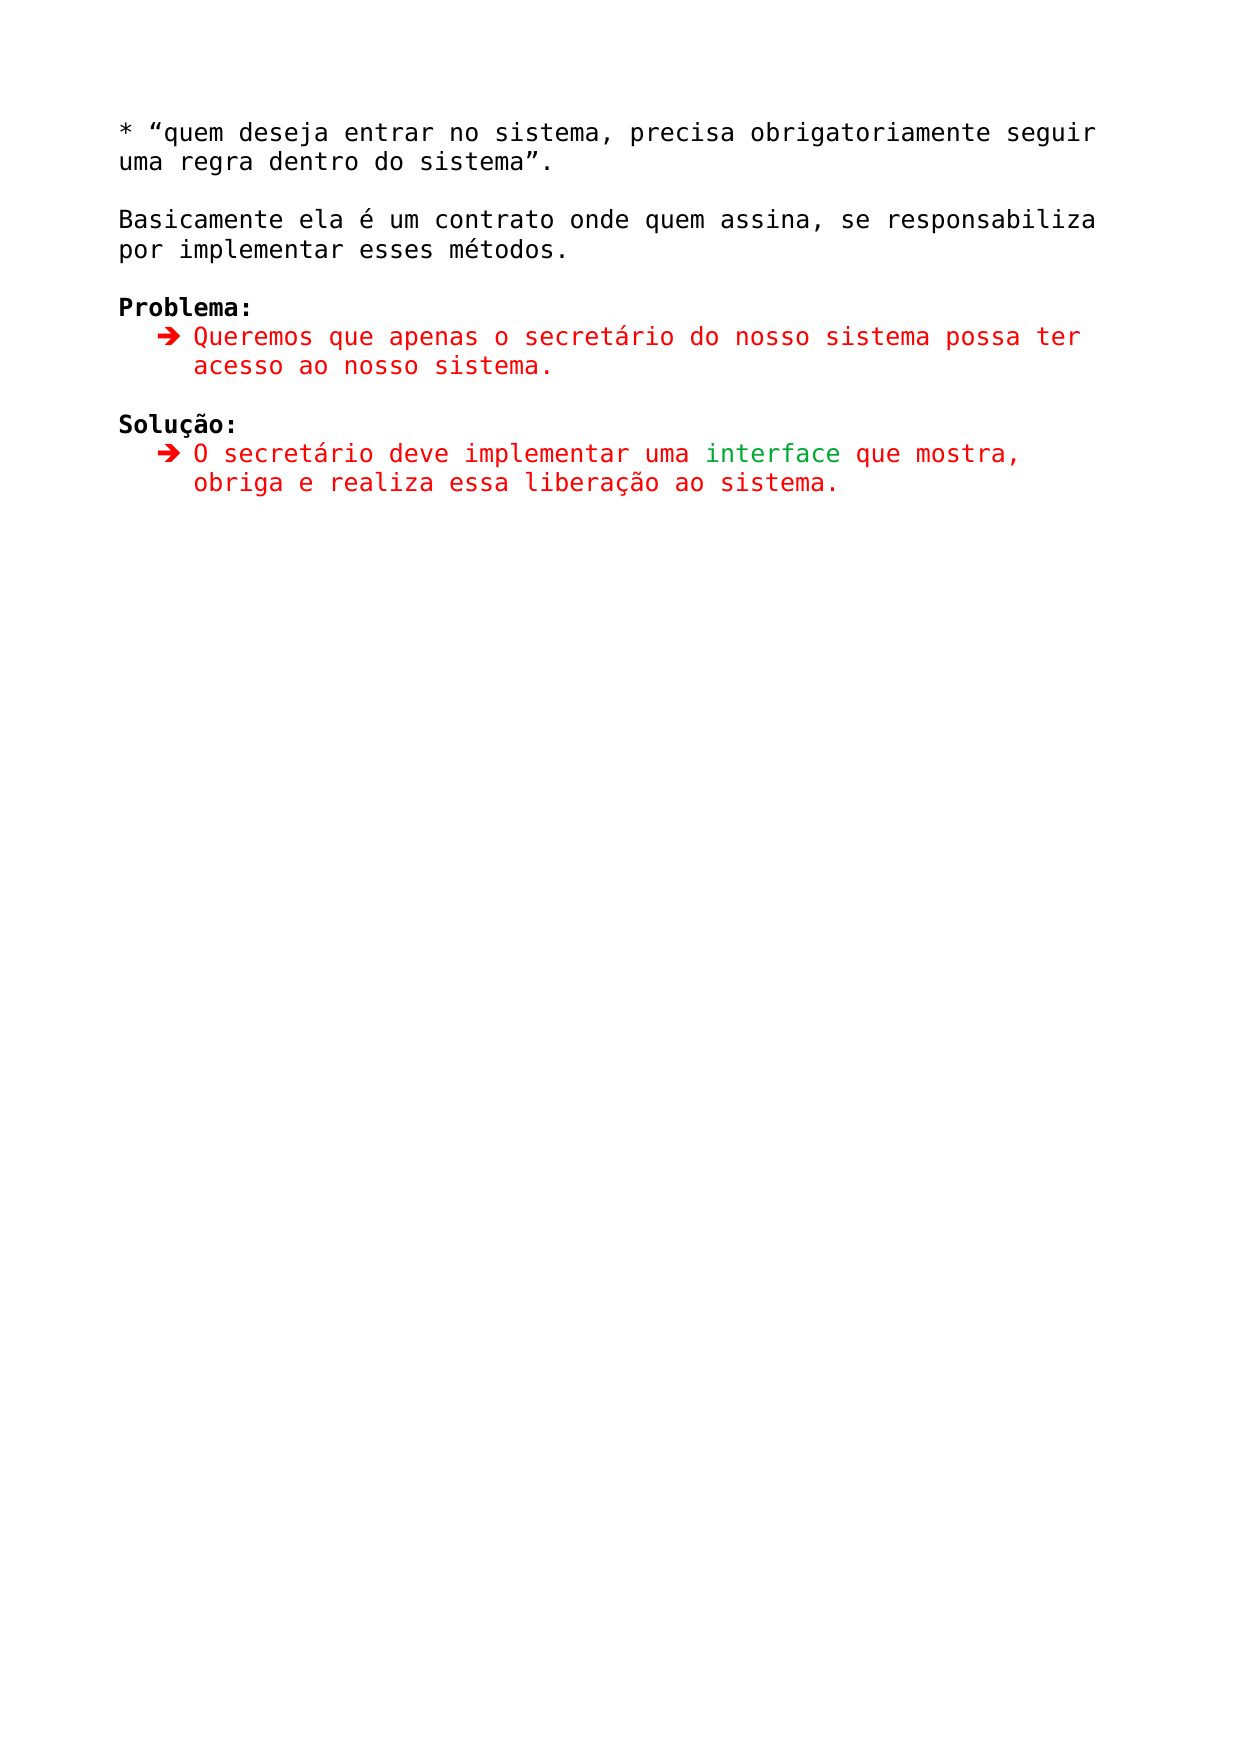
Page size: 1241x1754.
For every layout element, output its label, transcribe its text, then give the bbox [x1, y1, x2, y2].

list O secretário deve implementar uma interface que mostra, obriga e realiza essa liberação ao sistema. [156, 439, 1122, 497]
text Basicamente ela é um contrato onde quem assina, se responsabiliza por implementar esses métodos. [118, 206, 1122, 264]
text Problema: [118, 293, 1122, 322]
text * “quem deseja entrar no sistema, precisa obrigatoriamente seguir uma regra dentro do sistema”. [118, 118, 1122, 176]
list Queremos que apenas o secretário do nosso sistema possa ter acesso ao nosso sistema. [156, 322, 1122, 381]
text Solução: [118, 410, 1122, 439]
